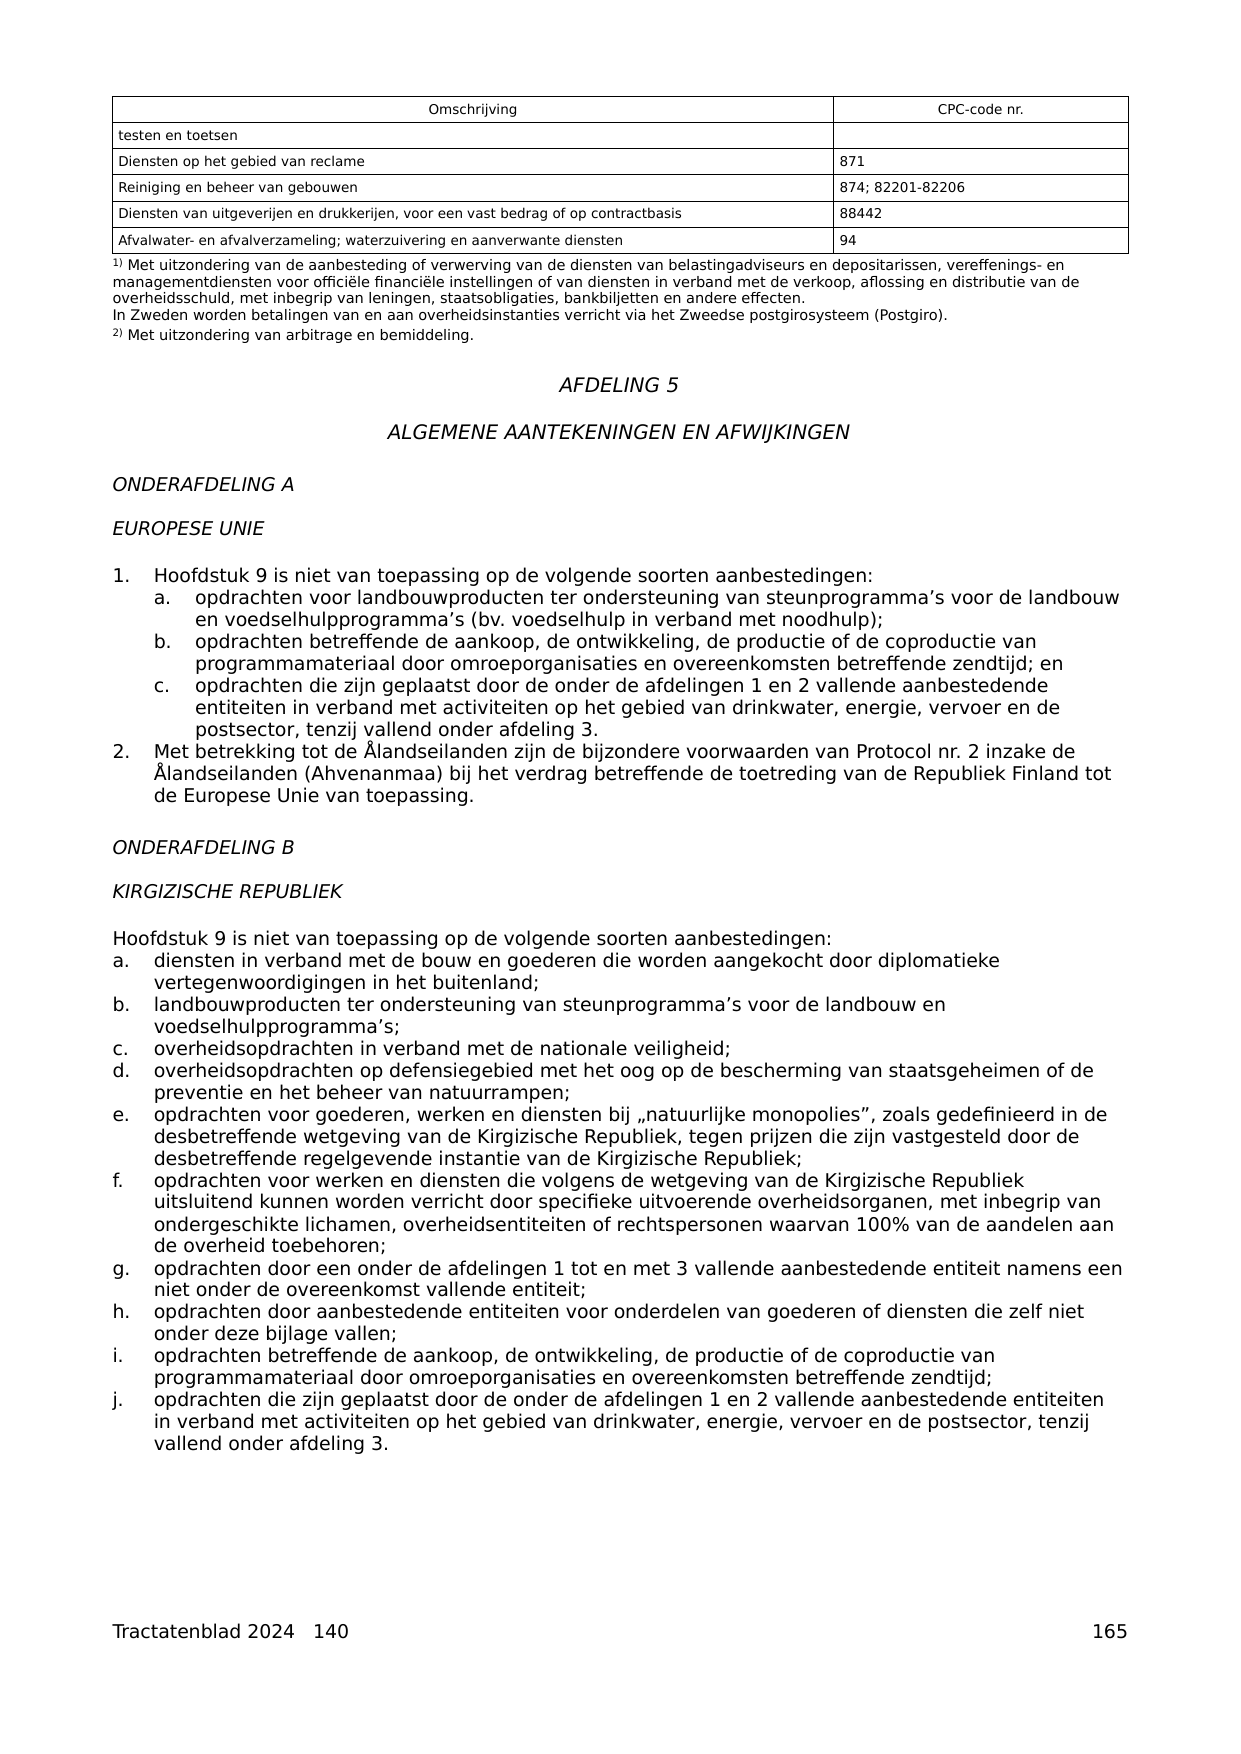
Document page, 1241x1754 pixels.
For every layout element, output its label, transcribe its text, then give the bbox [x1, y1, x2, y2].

table_cell 1) Met uitzondering van de aanbesteding of verwerving van de diensten van belastingadviseurs en depositarissen, vereffenings- en managementdiensten voor officiële financiële instellingen of van diensten in verband met de verkoop, aflossing en distributie van de overheidsschuld, met inbegrip van leningen, staatsobligaties, bankbiljetten en andere effecten. In Zweden worden betalingen van en aan overheidsinstanties verricht via het Zweedse postgirosysteem (Postgiro). 2) Met uitzondering van arbitrage en bemiddeling. [112, 254, 1128, 344]
text 2. Met betrekking tot de Ålandseilanden zijn de bijzondere voorwaarden van Protocol nr. 2 inzake de Ålandseilanden (Ahvenanmaa) bij het verdrag betreffende de toetreding van de Republiek Finland tot de Europese Unie van toepassing. [112, 741, 1128, 807]
text h. opdrachten door aanbestedende entiteiten voor onderdelen van goederen of diensten die zelf niet onder deze bijlage vallen; [112, 1301, 1128, 1345]
table_cell 94 [834, 228, 1128, 253]
subtitle ONDERAFDELING B KIRGIZISCHE REPUBLIEK [112, 837, 1128, 903]
table_cell 874; 82201-82206 [834, 175, 1128, 201]
text Hoofdstuk 9 is niet van toepassing op de volgende soorten aanbestedingen: [112, 928, 1128, 950]
table_cell Reiniging en beheer van gebouwen [113, 175, 833, 201]
table_cell [834, 123, 1128, 148]
text c. opdrachten die zijn geplaatst door de onder de afdelingen 1 en 2 vallende aanbestedende entiteiten in verband met activiteiten op het gebied van drinkwater, energie, vervoer en de postsector, tenzij vallend onder afdeling 3. [153, 675, 1128, 741]
text 1. Hoofdstuk 9 is niet van toepassing op de volgende soorten aanbestedingen: [112, 565, 1128, 587]
text d. overheidsopdrachten op defensiegebied met het oog op de bescherming van staatsgeheimen of de preventie en het beheer van natuurrampen; [112, 1059, 1128, 1103]
text i. opdrachten betreffende de aankoop, de ontwikkeling, de productie of de coproductie van programmamateriaal door omroeporganisaties en overeenkomsten betreffende zendtijd; [112, 1345, 1128, 1389]
text g. opdrachten door een onder de afdelingen 1 tot en met 3 vallende aanbestedende entiteit namens een niet onder de overeenkomst vallende entiteit; [112, 1257, 1128, 1301]
table_cell Afvalwater- en afvalverzameling; waterzuivering en aanverwante diensten [113, 228, 833, 253]
table_cell Diensten van uitgeverijen en drukkerijen, voor een vast bedrag of op contractbasis [113, 202, 833, 227]
subtitle AFDELING 5 ALGEMENE AANTEKENINGEN EN AFWIJKINGEN [112, 374, 1128, 444]
table_header CPC-code nr. [834, 97, 1128, 122]
table_cell Diensten op het gebied van reclame [113, 149, 833, 174]
table_cell 88442 [834, 202, 1128, 227]
text a. opdrachten voor landbouwproducten ter ondersteuning van steunprogramma’s voor de landbouw en voedselhulpprogramma’s (bv. voedselhulp in verband met noodhulp); [153, 587, 1128, 631]
text a. diensten in verband met de bouw en goederen die worden aangekocht door diplomatieke vertegenwoordigingen in het buitenland; [112, 950, 1128, 994]
text b. landbouwproducten ter ondersteuning van steunprogramma’s voor de landbouw en voedselhulpprogramma’s; [112, 994, 1128, 1038]
table_header Omschrijving [113, 97, 833, 122]
text c. overheidsopdrachten in verband met de nationale veiligheid; [112, 1038, 1128, 1059]
text f. opdrachten voor werken en diensten die volgens de wetgeving van de Kirgizische Republiek uitsluitend kunnen worden verricht door specifieke uitvoerende overheidsorganen, met inbegrip van ondergeschikte lichamen, overheidsentiteiten of rechtspersonen waarvan 100% van de aandelen aan de overheid toebehoren; [112, 1169, 1128, 1257]
text e. opdrachten voor goederen, werken en diensten bij „natuurlijke monopolies”, zoals gedefinieerd in de desbetreffende wetgeving van de Kirgizische Republiek, tegen prijzen die zijn vastgesteld door de desbetreffende regelgevende instantie van de Kirgizische Republiek; [112, 1103, 1128, 1169]
text b. opdrachten betreffende de aankoop, de ontwikkeling, de productie of de coproductie van programmamateriaal door omroeporganisaties en overeenkomsten betreffende zendtijd; en [153, 631, 1128, 675]
table_cell testen en toetsen [113, 123, 833, 148]
text j. opdrachten die zijn geplaatst door de onder de afdelingen 1 en 2 vallende aanbestedende entiteiten in verband met activiteiten op het gebied van drinkwater, energie, vervoer en de postsector, tenzij vallend onder afdeling 3. [112, 1389, 1128, 1455]
subtitle ONDERAFDELING A EUROPESE UNIE [112, 474, 1128, 540]
table_cell 871 [834, 149, 1128, 174]
